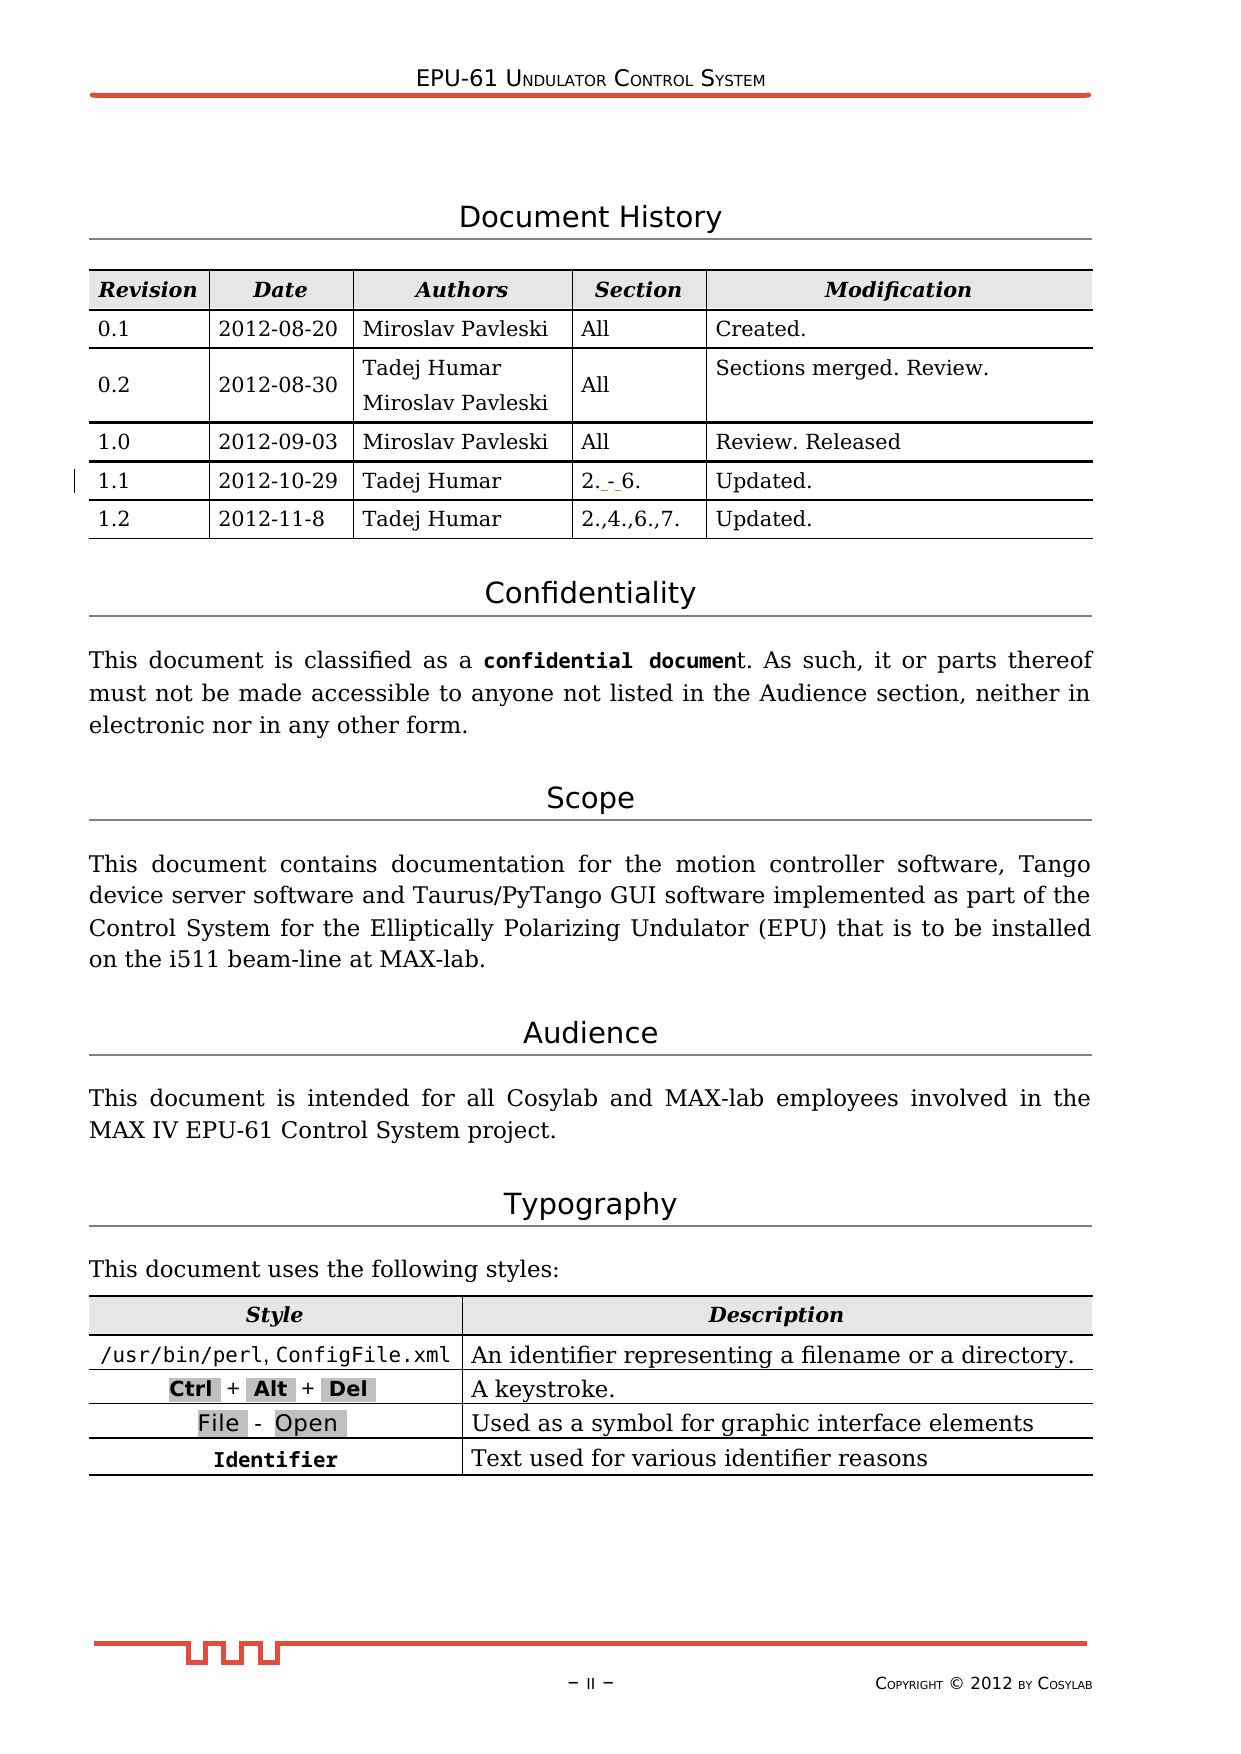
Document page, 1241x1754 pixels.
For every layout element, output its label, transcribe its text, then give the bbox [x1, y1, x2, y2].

table_cell All [573, 424, 706, 460]
table_cell Identifier [89, 1439, 462, 1473]
table_cell Review. Released [707, 424, 1092, 460]
table_cell All [573, 349, 706, 421]
table_cell File - Open . [89, 1404, 462, 1437]
table_cell Tadej Humar [354, 463, 572, 499]
table_header Section [573, 271, 706, 308]
table_header Modification [707, 271, 1092, 308]
table_cell Updated. [707, 463, 1092, 499]
table_cell 1.0 [89, 424, 209, 460]
table_cell Text used for various identifier reasons [463, 1439, 1092, 1473]
subtitle Audience [89, 1016, 1092, 1054]
table_cell 2.,4.,6.,7. [573, 501, 706, 538]
table_header Date [210, 271, 353, 308]
table_cell Created. [707, 311, 1092, 347]
table_cell 2012-10-29 [210, 463, 353, 499]
table_cell 2012-09-03 [210, 424, 353, 460]
table_cell Miroslav Pavleski [354, 311, 572, 347]
table_header Authors [354, 271, 572, 308]
subtitle Scope [89, 781, 1092, 819]
table_cell Miroslav Pavleski [354, 424, 572, 460]
table_cell Updated. [707, 501, 1092, 538]
table_cell 2012-08-30 [210, 349, 353, 421]
table_cell 1.2 [89, 501, 209, 538]
subtitle Document History [89, 200, 1092, 238]
table_cell An identifier representing a filename or a directory. [463, 1336, 1092, 1369]
table_cell 0.1 [89, 311, 209, 347]
table_header Description [463, 1297, 1092, 1334]
text This document is intended for all Cosylab and MAX-lab employees involved in the MAX IV EPU-61 Control System project. [89, 1086, 1092, 1144]
table_cell Tadej Humar Miroslav Pavleski [354, 349, 572, 421]
table_cell Tadej Humar [354, 501, 572, 538]
table_cell All [573, 311, 706, 347]
table_cell 2. - 6. [573, 463, 706, 499]
table_header Revision [89, 271, 209, 308]
table_cell A keystroke. [463, 1370, 1092, 1403]
table_cell 2012-08-20 [210, 311, 353, 347]
table_cell /usr/bin/perl, ConfigFile.xml [89, 1336, 462, 1369]
table_cell Used as a symbol for graphic interface elements [463, 1404, 1092, 1437]
text This document contains documentation for the motion controller software, Tango device server software and Taurus/PyTango GUI software implemented as part of the Control System for the Elliptically Polarizing Undulator (EPU) that is to be installed on the i511 beam-line at MAX-lab. [89, 851, 1092, 973]
table_cell Sections merged. Review. [707, 349, 1092, 421]
subtitle Confidentiality [89, 577, 1092, 615]
text This document uses the following styles: [89, 1257, 1092, 1283]
table_cell 2012-11-8 [210, 501, 353, 538]
text This document is classified as a confidential document. As such, it or parts thereof must not be made accessible to anyone not listed in the Audience section, neither in electronic nor in any other form. [89, 646, 1092, 738]
table_cell 0.2 [89, 349, 209, 421]
table_header Style [89, 1297, 462, 1334]
table_cell Ctrl + Alt + Del . [89, 1370, 462, 1403]
table_cell 1.1 [89, 463, 209, 499]
subtitle Typography [89, 1187, 1092, 1225]
